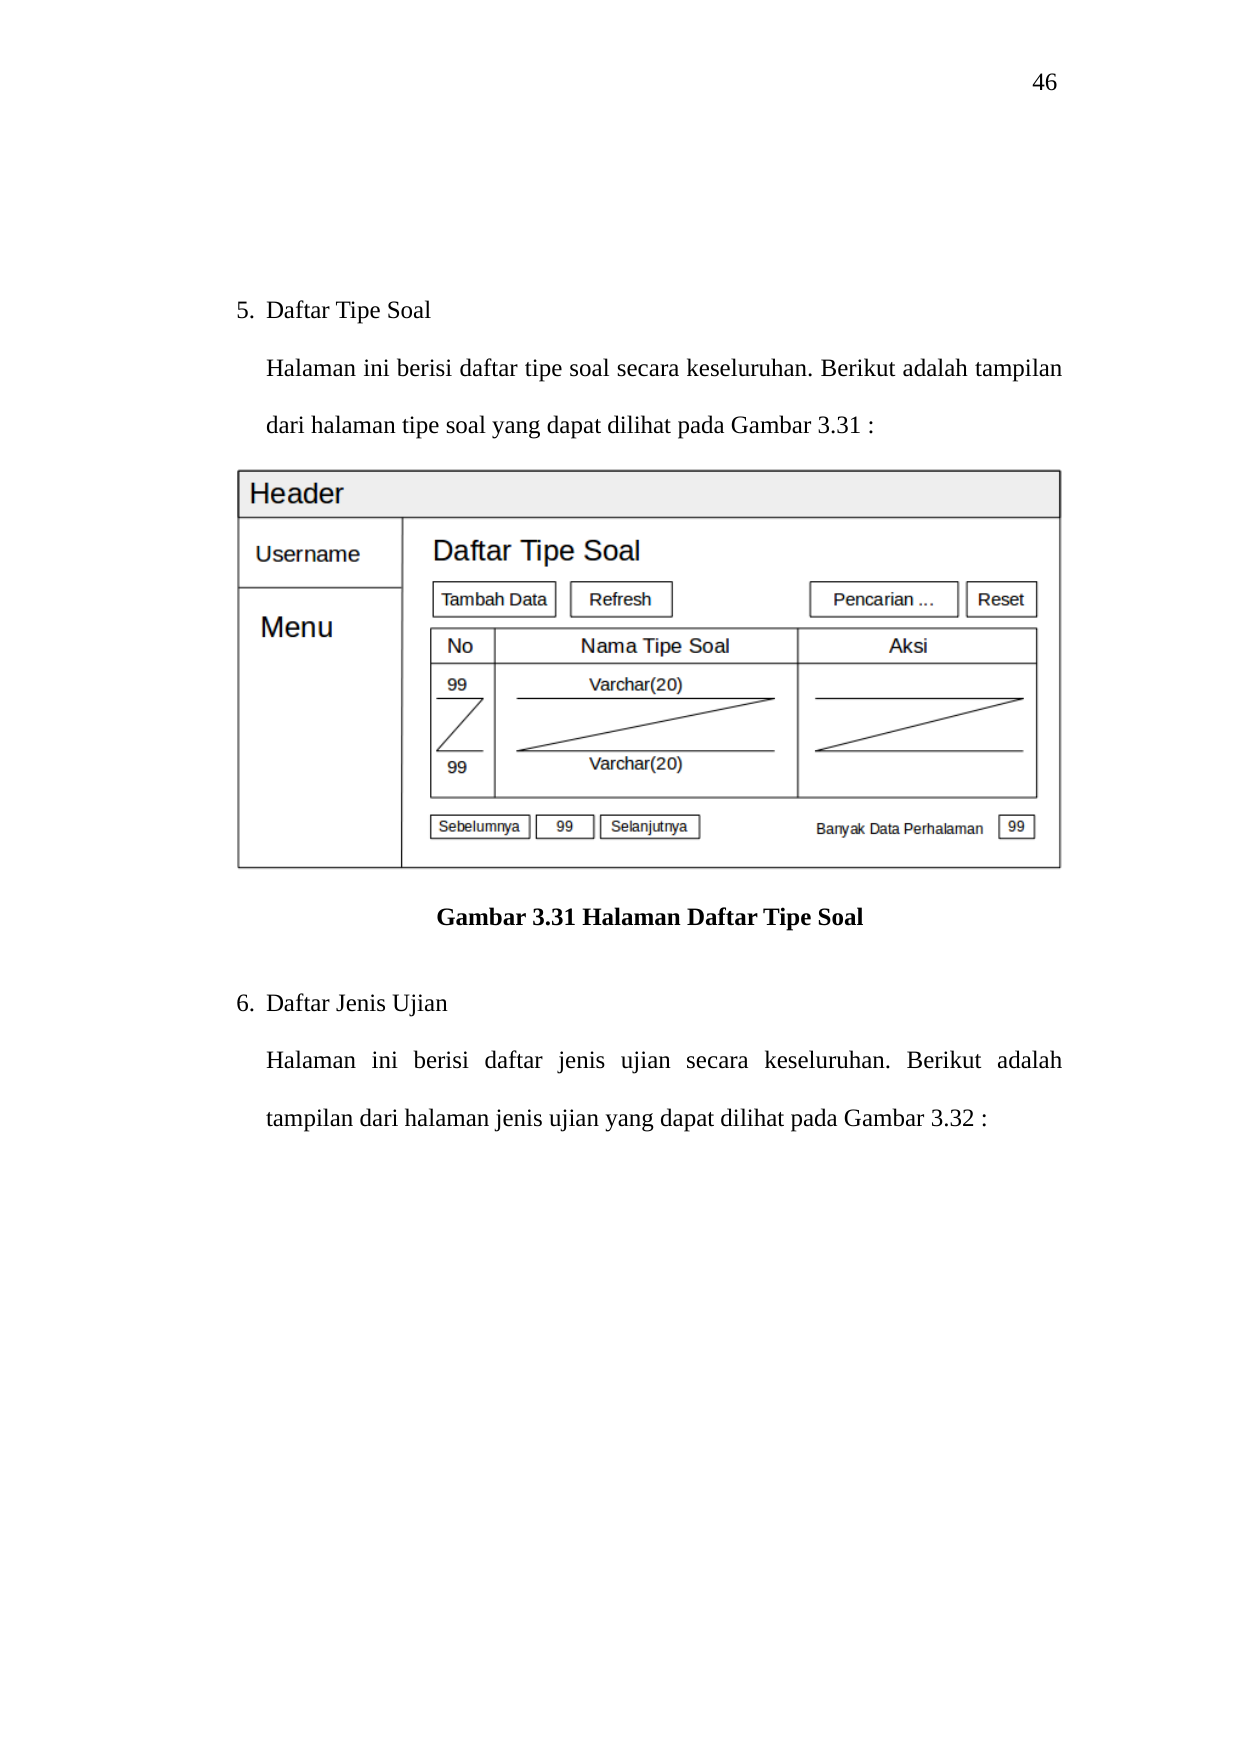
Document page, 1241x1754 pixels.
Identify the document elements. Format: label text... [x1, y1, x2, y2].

list Daftar Tipe Soal [236, 295, 1063, 324]
text Gambar 3.31 Halaman Daftar Tipe Soal [236, 873, 1063, 930]
picture [236, 467, 1064, 873]
list Halaman ini berisi daftar tipe soal secara keseluruhan. Berikut adalah tampilan dari halaman tipe soal yang dapat dilihat pada Gambar 3.31 : [236, 353, 1063, 439]
list Halaman ini berisi daftar jenis ujian secara keseluruhan. Berikut adalah tampilan dari halaman jenis ujian yang dapat dilihat pada Gambar 3.32 : [236, 1045, 1063, 1132]
list Daftar Jenis Ujian [236, 988, 1063, 1017]
